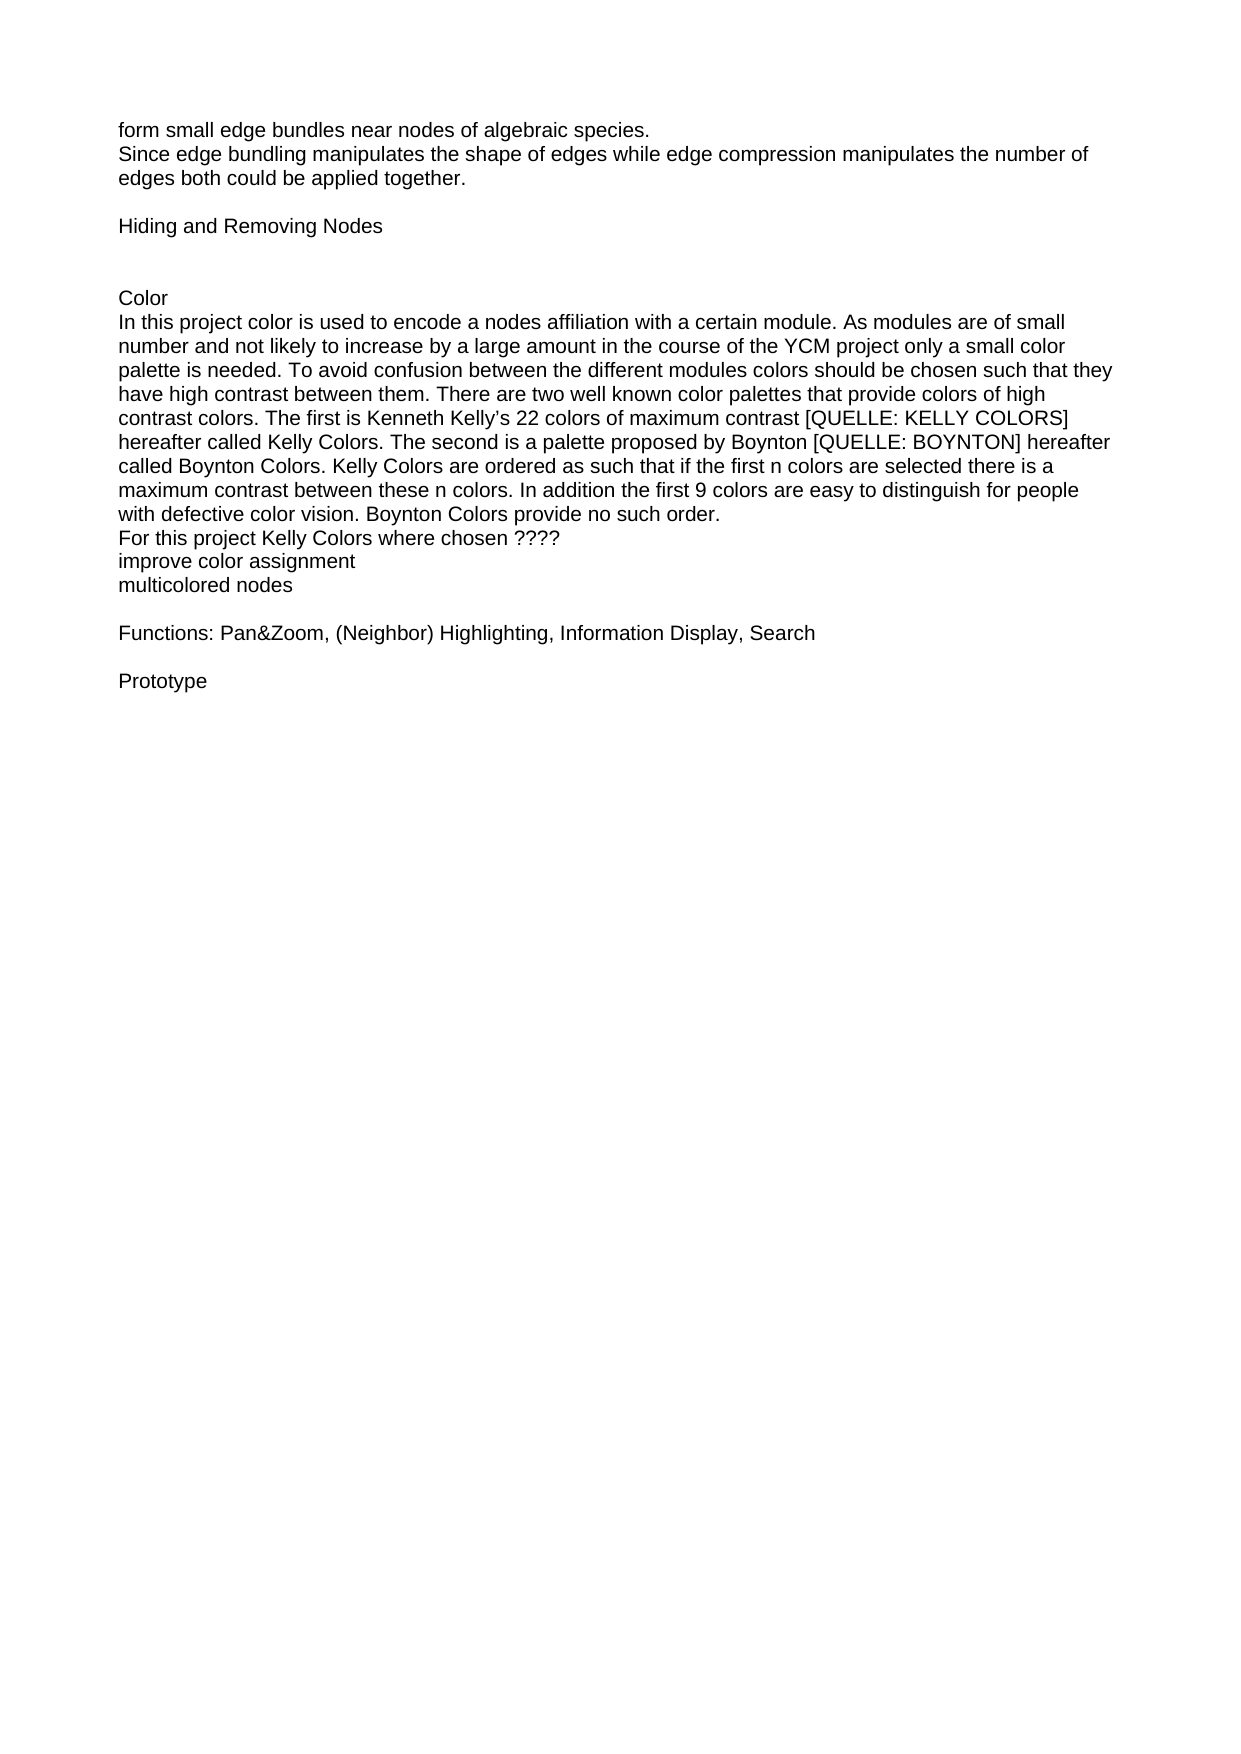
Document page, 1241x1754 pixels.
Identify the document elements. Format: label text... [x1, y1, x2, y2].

text Since edge bundling manipulates the shape of edges while edge compression manipulates the number of edges both could be applied together. [118, 142, 1122, 190]
text Prototype [118, 669, 1122, 693]
text Color [118, 286, 1122, 310]
text improve color assignment [118, 549, 1122, 573]
text In this project color is used to encode a nodes affiliation with a certain module. As modules are of small number and not likely to increase by a large amount in the course of the YCM project only a small color palette is needed. To avoid confusion between the different modules colors should be chosen such that they have high contrast between them. There are two well known color palettes that provide colors of high contrast colors. The first is Kenneth Kelly’s 22 colors of maximum contrast [QUELLE: KELLY COLORS] hereafter called Kelly Colors. The second is a palette proposed by Boynton [QUELLE: BOYNTON] hereafter called Boynton Colors. Kelly Colors are ordered as such that if the first n colors are selected there is a maximum contrast between these n colors. In addition the first 9 colors are easy to distinguish for people with defective color vision. Boynton Colors provide no such order. [118, 310, 1122, 525]
text form small edge bundles near nodes of algebraic species. [118, 118, 1122, 142]
text Functions: Pan&Zoom, (Neighbor) Highlighting, Information Display, Search [118, 621, 1122, 645]
text Hiding and Removing Nodes [118, 214, 1122, 238]
text For this project Kelly Colors where chosen ???? [118, 525, 1122, 549]
text multicolored nodes [118, 573, 1122, 597]
